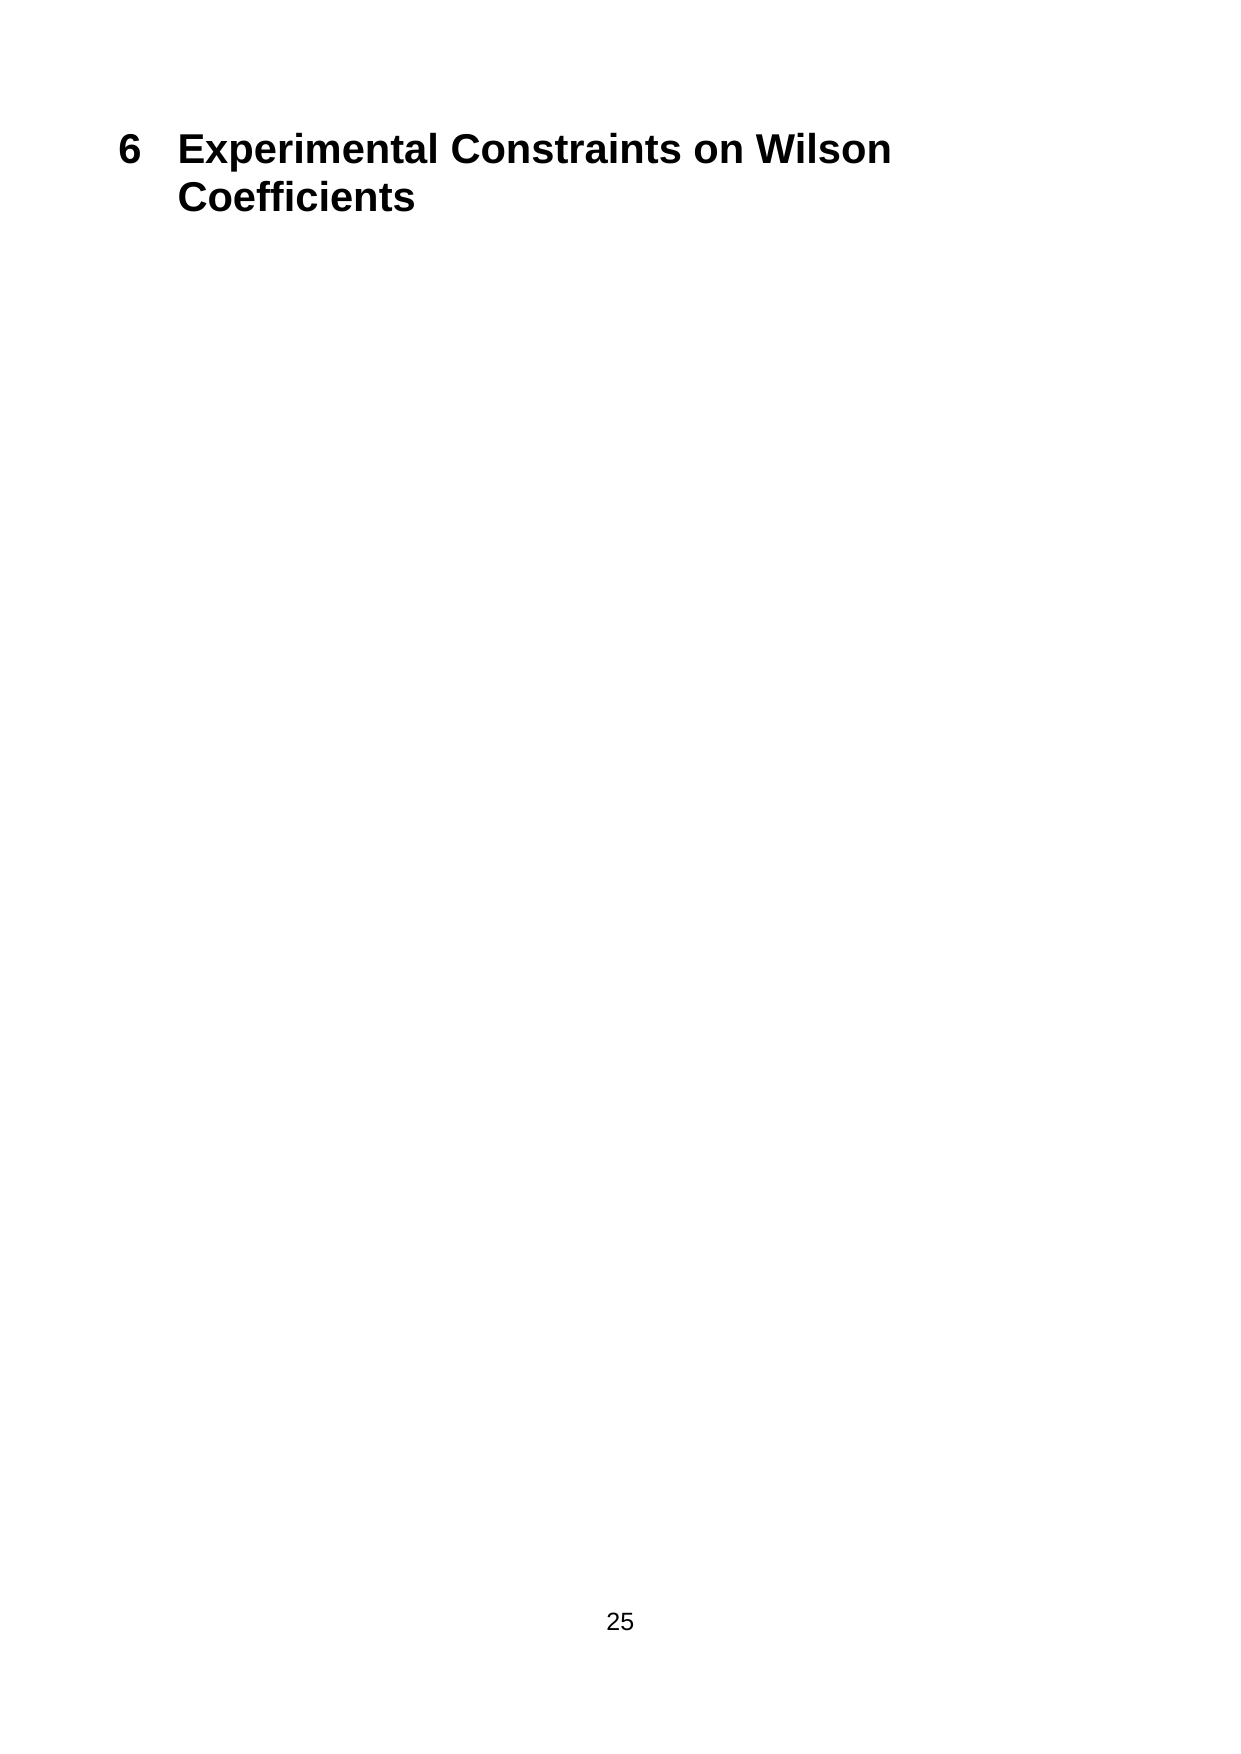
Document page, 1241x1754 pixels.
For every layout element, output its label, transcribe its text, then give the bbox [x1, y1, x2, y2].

subtitle Experimental Constraints on Wilson Coefficients [118, 124, 1122, 220]
